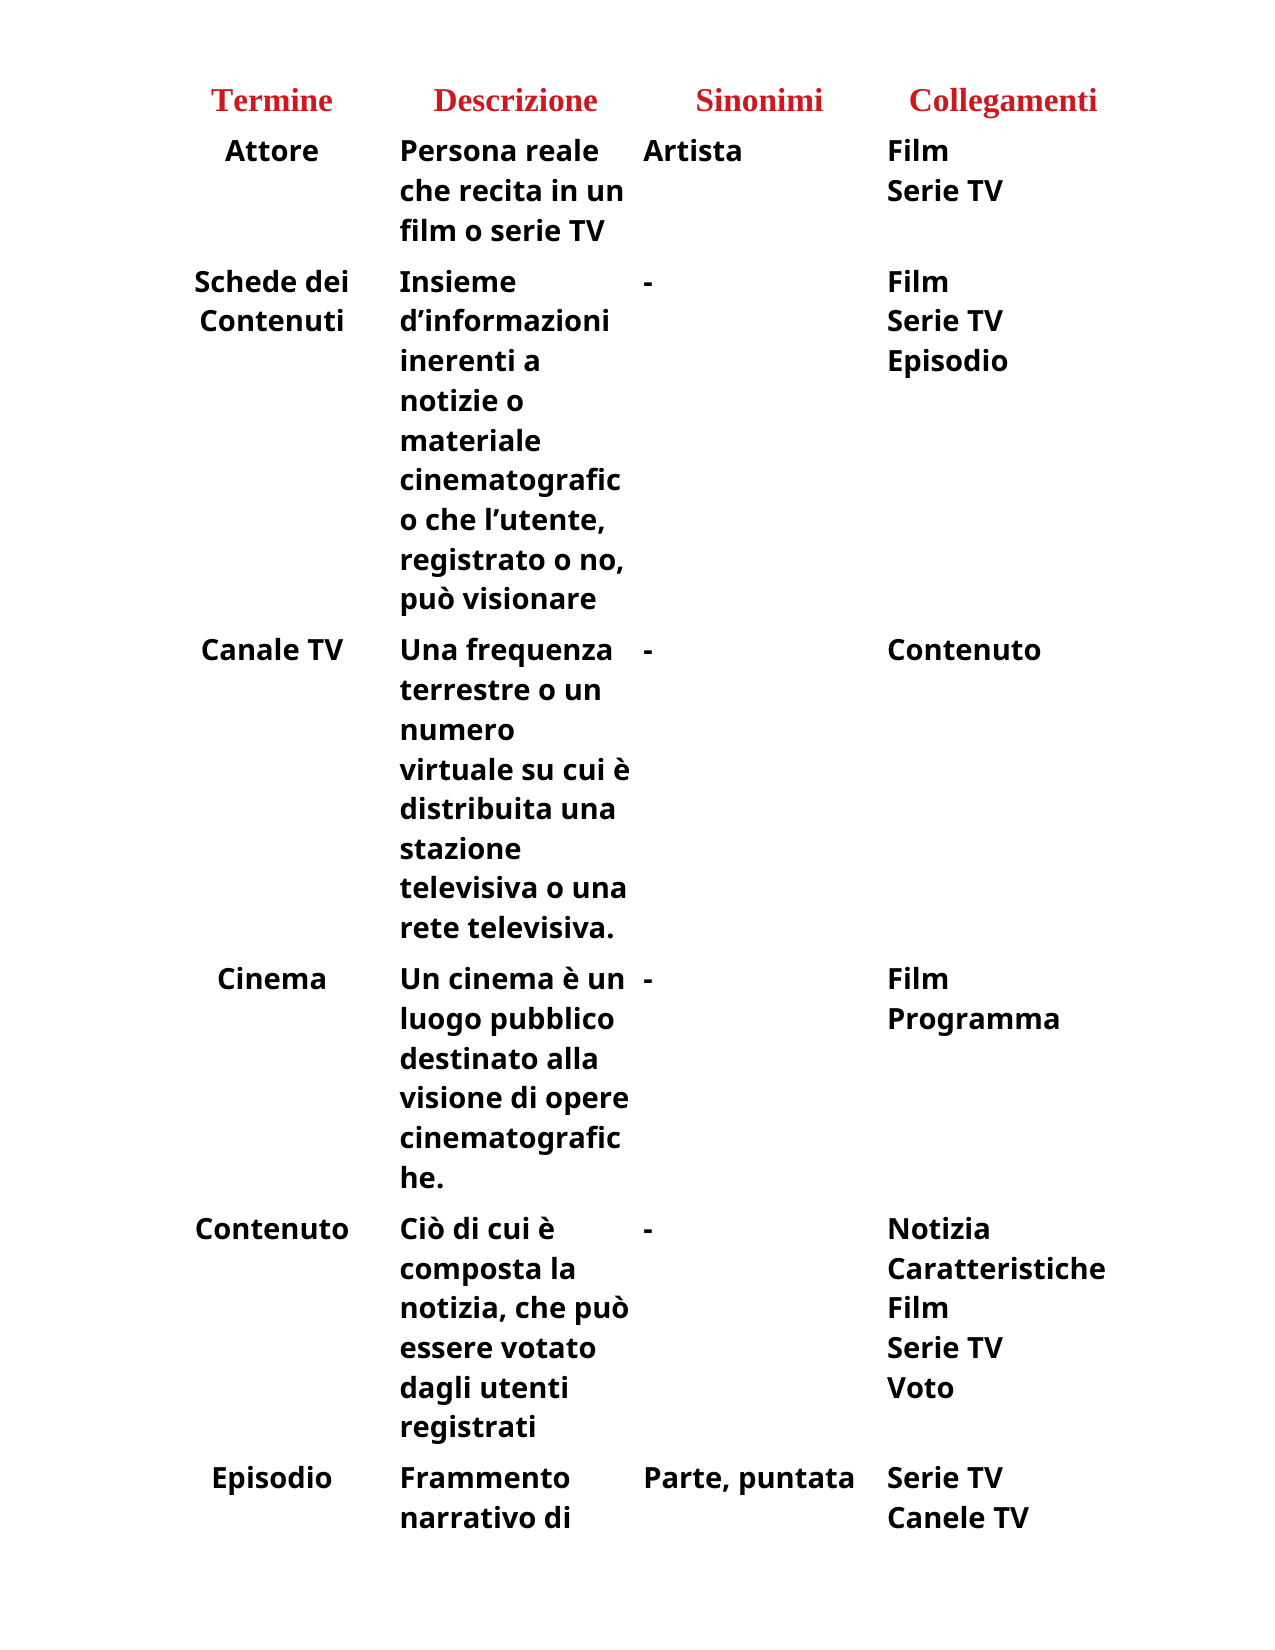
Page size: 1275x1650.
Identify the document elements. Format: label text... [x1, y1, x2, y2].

table_cell Insieme d’informazioni inerenti a notizie o materiale cinematografico che l’utente, registrato o no, può visionare [394, 255, 637, 624]
table_cell Film Programma [881, 953, 1125, 1202]
table_cell Una frequenza terrestre o un numero virtuale su cui è distribuita una stazione televisiva o una rete televisiva. [394, 624, 637, 953]
table_cell Contenuto [150, 1203, 394, 1452]
table_cell Artista [638, 125, 881, 255]
table_cell Episodio [150, 1452, 394, 1543]
table_cell Film Serie TV [881, 125, 1125, 255]
table_cell Film Serie TV Episodio [881, 255, 1125, 624]
table_cell Notizia Caratteristiche Film Serie TV Voto [881, 1203, 1125, 1452]
table_cell Serie TV Canele TV [881, 1452, 1125, 1543]
table_cell Un cinema è un luogo pubblico destinato alla visione di opere cinematografiche. [394, 953, 637, 1202]
table_header Descrizione [394, 75, 637, 125]
table_cell Persona reale che recita in un film o serie TV [394, 125, 637, 255]
table_cell Canale TV [150, 624, 394, 953]
table_cell Parte, puntata [638, 1452, 881, 1543]
table_cell Cinema [150, 953, 394, 1202]
table_cell Schede dei Contenuti [150, 255, 394, 624]
table_header Sinonimi [638, 75, 881, 125]
table_cell Frammento narrativo di [394, 1452, 637, 1543]
table_cell Contenuto [881, 624, 1125, 953]
table_cell Attore [150, 125, 394, 255]
table_cell - [638, 255, 881, 624]
table_cell Ciò di cui è composta la notizia, che può essere votato dagli utenti registrati [394, 1203, 637, 1452]
table_cell - [638, 1203, 881, 1452]
table_cell - [638, 624, 881, 953]
table_cell - [638, 953, 881, 1202]
table_header Collegamenti [881, 75, 1125, 125]
table_header Termine [150, 75, 394, 125]
